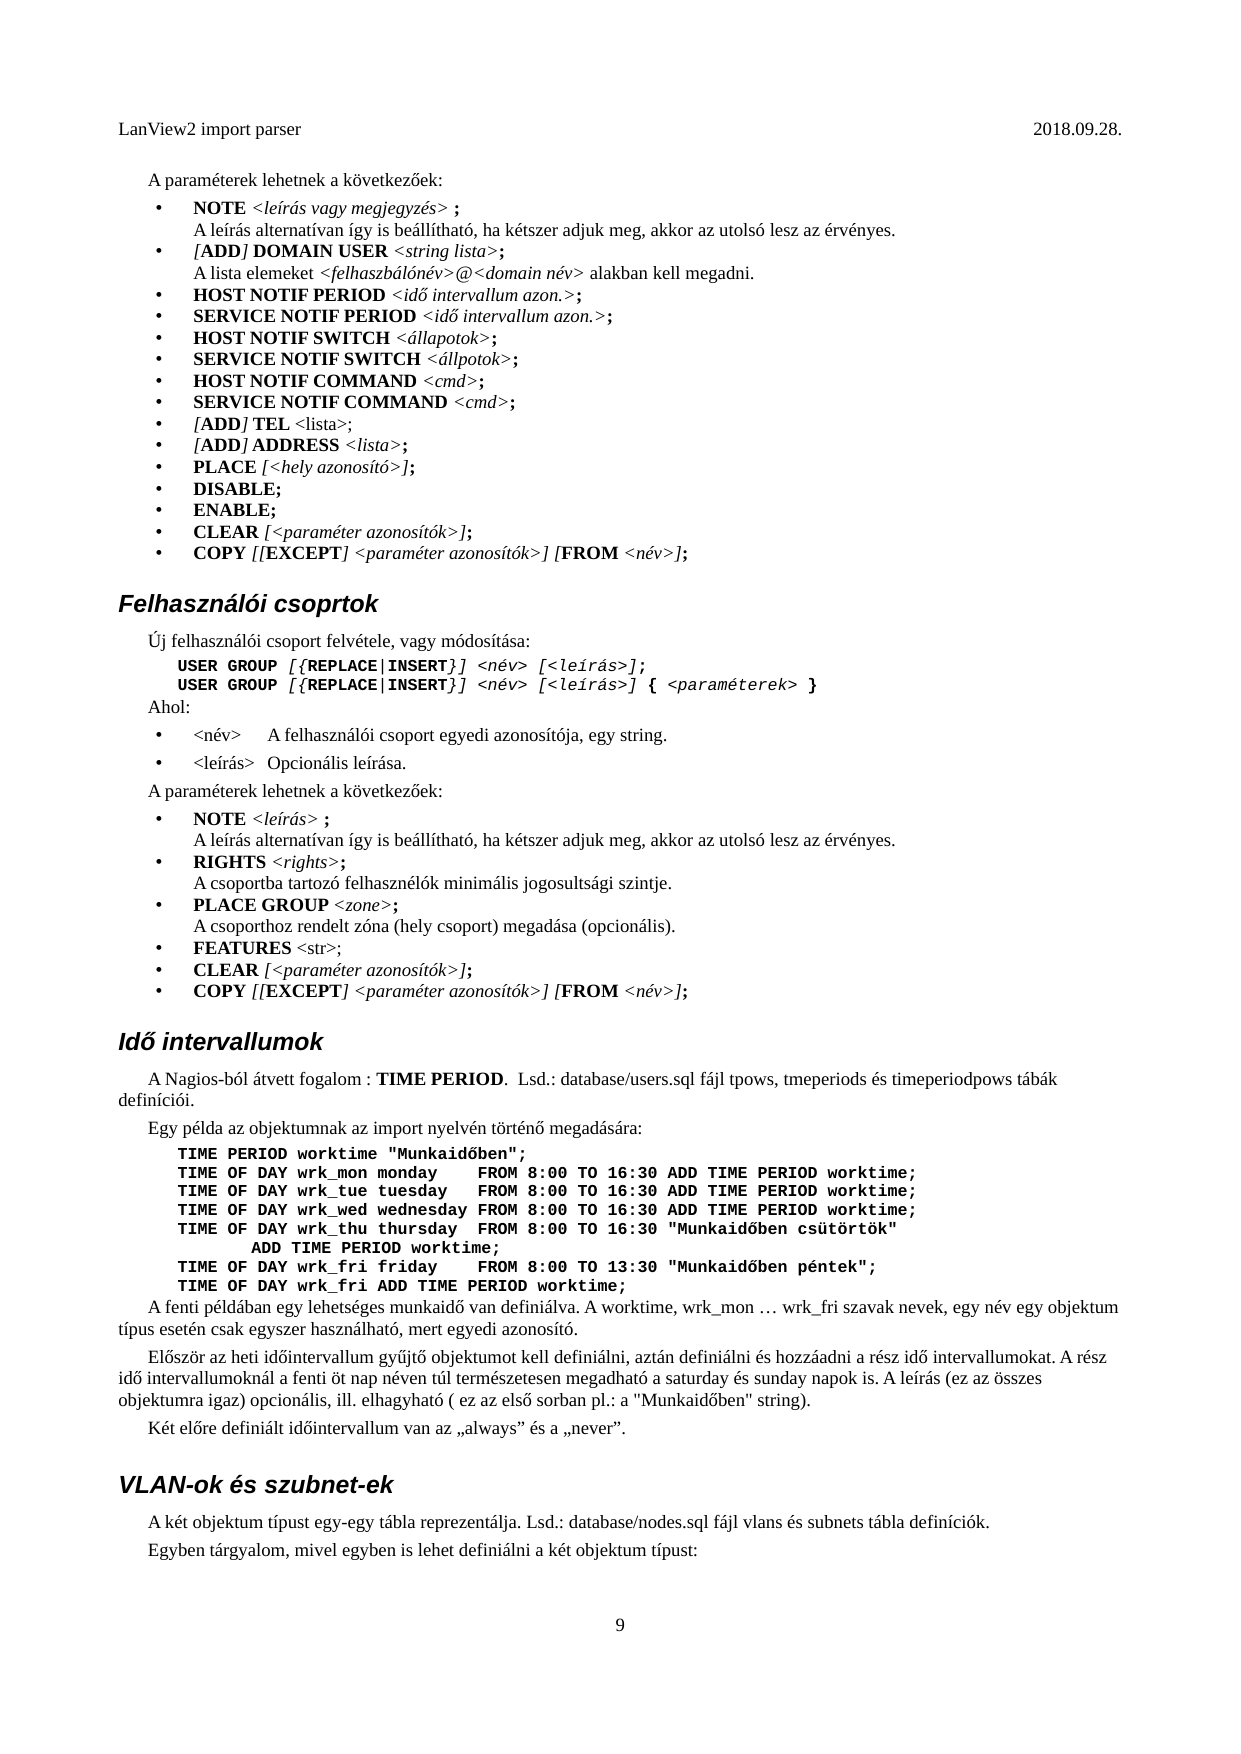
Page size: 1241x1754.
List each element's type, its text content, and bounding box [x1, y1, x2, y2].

list <név> A felhasználói csoport egyedi azonosítója, egy string. [156, 723, 1122, 745]
text TIME OF DAY wrk_wed wednesday FROM 8:00 TO 16:30 ADD TIME PERIOD worktime; [177, 1202, 1122, 1221]
text USER GROUP [{REPLACE|INSERT}] <név> [<leírás>] { <paraméterek> } [177, 677, 1122, 696]
text TIME PERIOD worktime "Munkaidőben"; [177, 1145, 1122, 1164]
text Két előre definiált időintervallum van az „always” és a „never”. [118, 1417, 1122, 1438]
text TIME OF DAY wrk_mon monday FROM 8:00 TO 16:30 ADD TIME PERIOD worktime; [177, 1164, 1122, 1183]
list CLEAR [<paraméter azonosítók>]; [156, 958, 1122, 980]
text ADD TIME PERIOD worktime; [177, 1239, 1122, 1258]
text Ahol: [118, 696, 1122, 717]
list SERVICE NOTIF PERIOD <idő intervallum azon.>; [156, 305, 1122, 327]
text TIME OF DAY wrk_tue tuesday FROM 8:00 TO 16:30 ADD TIME PERIOD worktime; [177, 1183, 1122, 1202]
text A két objektum típust egy-egy tábla reprezentálja. Lsd.: database/nodes.sql fájl vlans és subnets tábla definíciók. [118, 1511, 1122, 1532]
text Egyben tárgyalom, mivel egyben is lehet definiálni a két objektum típust: [118, 1539, 1122, 1561]
text A Nagios-ból átvett fogalom : TIME PERIOD. Lsd.: database/users.sql fájl tpows, tmeperiods és timeperiodpows tábák definíciói. [118, 1068, 1122, 1111]
list [ADD] DOMAIN USER <string lista>; A lista elemeket <felhaszbálónév>@<domain név> alakban kell megadni. [156, 240, 1122, 283]
list NOTE <leírás> ; A leírás alternatívan így is beállítható, ha kétszer adjuk meg, akkor az utolsó lesz az érvényes. [156, 808, 1122, 851]
text TIME OF DAY wrk_thu thursday FROM 8:00 TO 16:30 "Munkaidőben csütörtök" [177, 1221, 1122, 1239]
list DISABLE; [156, 477, 1122, 499]
list HOST NOTIF SWITCH <állapotok>; [156, 327, 1122, 348]
text USER GROUP [{REPLACE|INSERT}] <név> [<leírás>]; [177, 658, 1122, 677]
text Először az heti időintervallum gyűjtő objektumot kell definiálni, aztán definiálni és hozzáadni a rész idő intervallumokat. A rész idő intervallumoknál a fenti öt nap néven túl természetesen megadható a saturday és sunday napok is. A leírás (ez az összes objektumra igaz) opcionális, ill. elhagyható ( ez az első sorban pl.: a "Munkaidőben" string). [118, 1346, 1122, 1410]
list PLACE GROUP <zone>; A csoporthoz rendelt zóna (hely csoport) megadása (opcionális). [156, 894, 1122, 937]
list CLEAR [<paraméter azonosítók>]; [156, 521, 1122, 542]
list SERVICE NOTIF SWITCH <állpotok>; [156, 348, 1122, 370]
list HOST NOTIF COMMAND <cmd>; [156, 370, 1122, 391]
list COPY [[EXCEPT] <paraméter azonosítók>] [FROM <név>]; [156, 542, 1122, 564]
text A paraméterek lehetnek a következőek: [118, 779, 1122, 801]
list RIGHTS <rights>; A csoportba tartozó felhasznélók minimális jogosultsági szintje. [156, 851, 1122, 894]
text A fenti példában egy lehetséges munkaidő van definiálva. A worktime, wrk_mon … wrk_fri szavak nevek, egy név egy objektum típus esetén csak egyszer használható, mert egyedi azonosító. [118, 1296, 1122, 1339]
text TIME OF DAY wrk_fri friday FROM 8:00 TO 13:30 "Munkaidőben péntek"; [177, 1258, 1122, 1277]
list ENABLE; [156, 499, 1122, 521]
list <leírás> Opcionális leírása. [156, 752, 1122, 773]
list [ADD] TEL <lista>; [156, 413, 1122, 434]
list COPY [[EXCEPT] <paraméter azonosítók>] [FROM <név>]; [156, 980, 1122, 1002]
text Új felhasználói csoport felvétele, vagy módosítása: [118, 630, 1122, 651]
subtitle VLAN-ok és szubnet-ek [118, 1470, 1122, 1498]
list [ADD] ADDRESS <lista>; [156, 434, 1122, 456]
text TIME OF DAY wrk_fri ADD TIME PERIOD worktime; [177, 1277, 1122, 1296]
subtitle Felhasználói csoprtok [118, 589, 1122, 617]
text Egy példa az objektumnak az import nyelvén történő megadására: [118, 1117, 1122, 1139]
list NOTE <leírás vagy megjegyzés> ; A leírás alternatívan így is beállítható, ha kétszer adjuk meg, akkor az utolsó lesz az érvényes. [156, 197, 1122, 240]
text A paraméterek lehetnek a következőek: [118, 169, 1122, 191]
list HOST NOTIF PERIOD <idő intervallum azon.>; [156, 283, 1122, 305]
subtitle Idő intervallumok [118, 1027, 1122, 1055]
list SERVICE NOTIF COMMAND <cmd>; [156, 391, 1122, 413]
list PLACE [<hely azonosító>]; [156, 456, 1122, 477]
list FEATURES <str>; [156, 937, 1122, 958]
